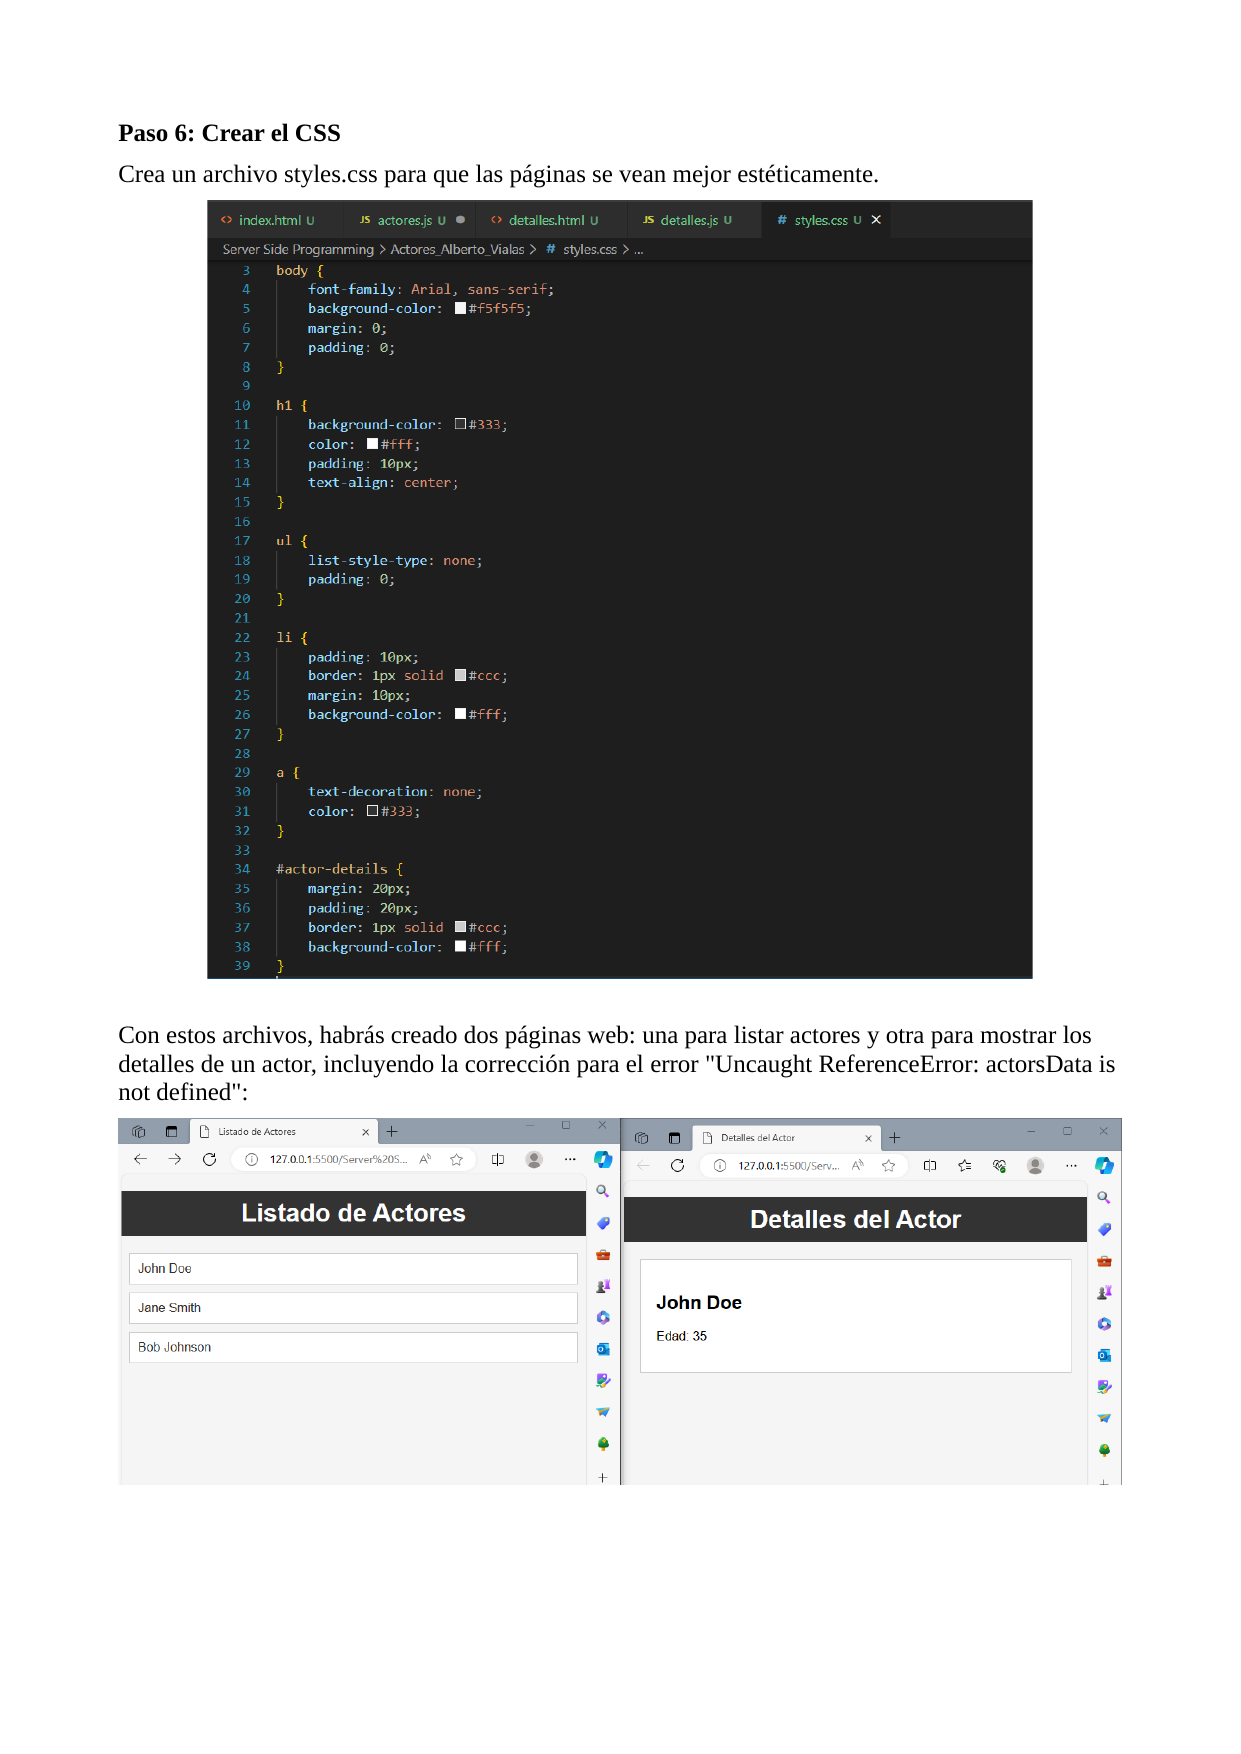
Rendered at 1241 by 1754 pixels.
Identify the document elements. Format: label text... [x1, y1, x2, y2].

text Con estos archivos, habrás creado dos páginas web: una para listar actores y otra para mostrar los detalles de un actor, incluyendo la corrección para el error "Uncaught ReferenceError: actorsData is not defined": [118, 1020, 1122, 1106]
text Crea un archivo styles.css para que las páginas se vean mejor estéticamente. [118, 159, 1122, 188]
picture [118, 1118, 1122, 1485]
subtitle Paso 6: Crear el CSS [118, 118, 1122, 147]
picture [207, 200, 1033, 979]
